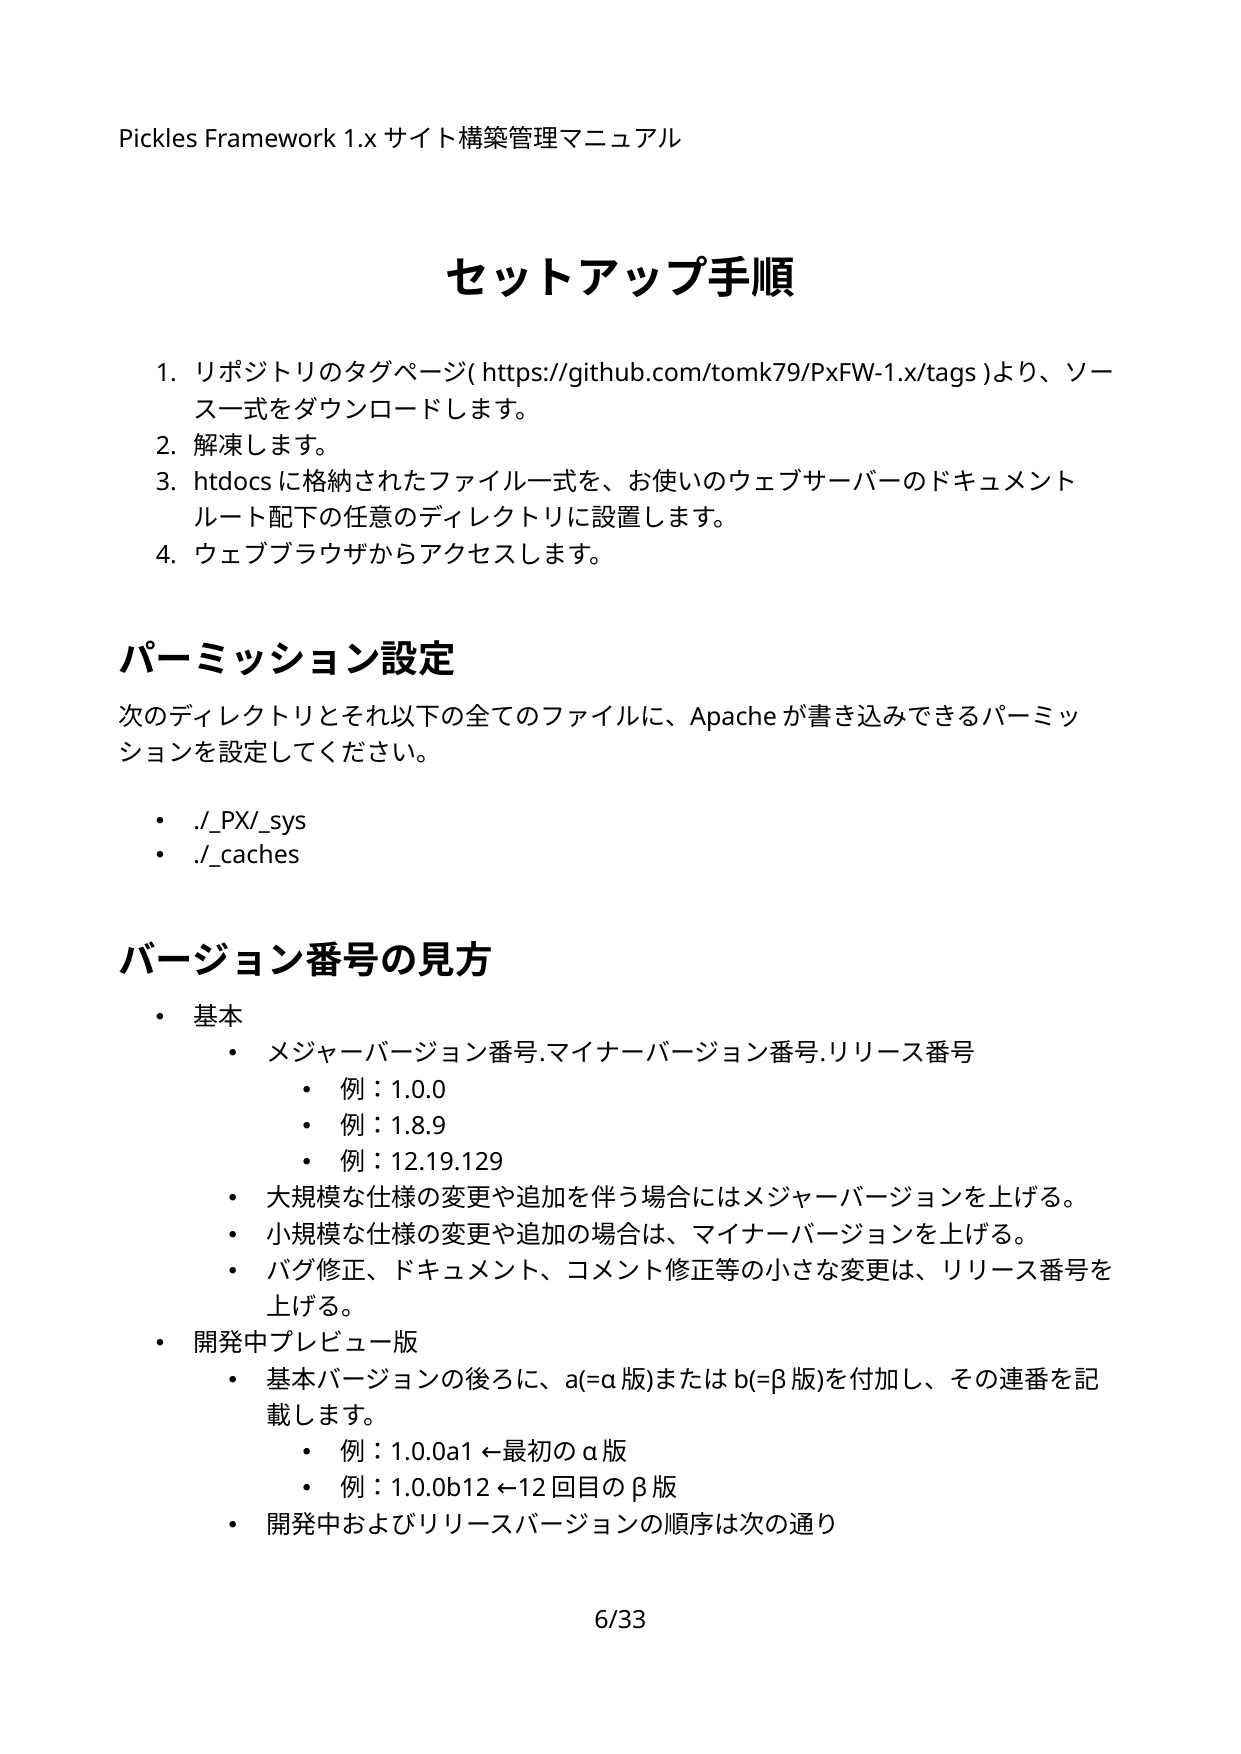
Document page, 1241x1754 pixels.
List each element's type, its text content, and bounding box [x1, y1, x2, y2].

list バグ修正、ドキュメント、コメント修正等の小さな変更は、リリース番号を上げる。 [228, 1250, 1122, 1323]
list 開発中およびリリースバージョンの順序は次の通り [228, 1504, 1122, 1540]
list 例：12.19.129 [302, 1142, 1122, 1178]
subtitle セットアップ手順 [118, 243, 1122, 306]
text 次のディレクトリとそれ以下の全てのファイルに、Apacheが書き込みできるパーミッションを設定してください。 [118, 696, 1122, 769]
list 開発中プレビュー版 [156, 1323, 1122, 1359]
list 例：1.0.0 [302, 1069, 1122, 1105]
list 大規模な仕様の変更や追加を伴う場合にはメジャーバージョンを上げる。 [228, 1178, 1122, 1214]
list 小規模な仕様の変更や追加の場合は、マイナーバージョンを上げる。 [228, 1214, 1122, 1250]
list ./_PX/_sys [156, 803, 1122, 837]
list ウェブブラウザからアクセスします。 [156, 534, 1122, 570]
list リポジトリのタグページ( https://github.com/tomk79/PxFW-1.x/tags )より、ソース一式をダウンロードします。 [156, 353, 1122, 425]
list 基本 [156, 997, 1122, 1033]
list 例：1.8.9 [302, 1105, 1122, 1142]
subtitle パーミッション設定 [118, 629, 1122, 684]
list 解凍します。 [156, 425, 1122, 462]
list ./_caches [156, 837, 1122, 871]
list 例：1.0.0a1 ←最初のα版 [302, 1432, 1122, 1468]
list 例：1.0.0b12 ←12回目のβ版 [302, 1468, 1122, 1504]
list 基本バージョンの後ろに、a(=α版)またはb(=β版)を付加し、その連番を記載します。 [228, 1359, 1122, 1432]
list htdocsに格納されたファイル一式を、お使いのウェブサーバーのドキュメントルート配下の任意のディレクトリに設置します。 [156, 462, 1122, 534]
subtitle バージョン番号の見方 [118, 930, 1122, 984]
list メジャーバージョン番号.マイナーバージョン番号.リリース番号 [228, 1033, 1122, 1069]
